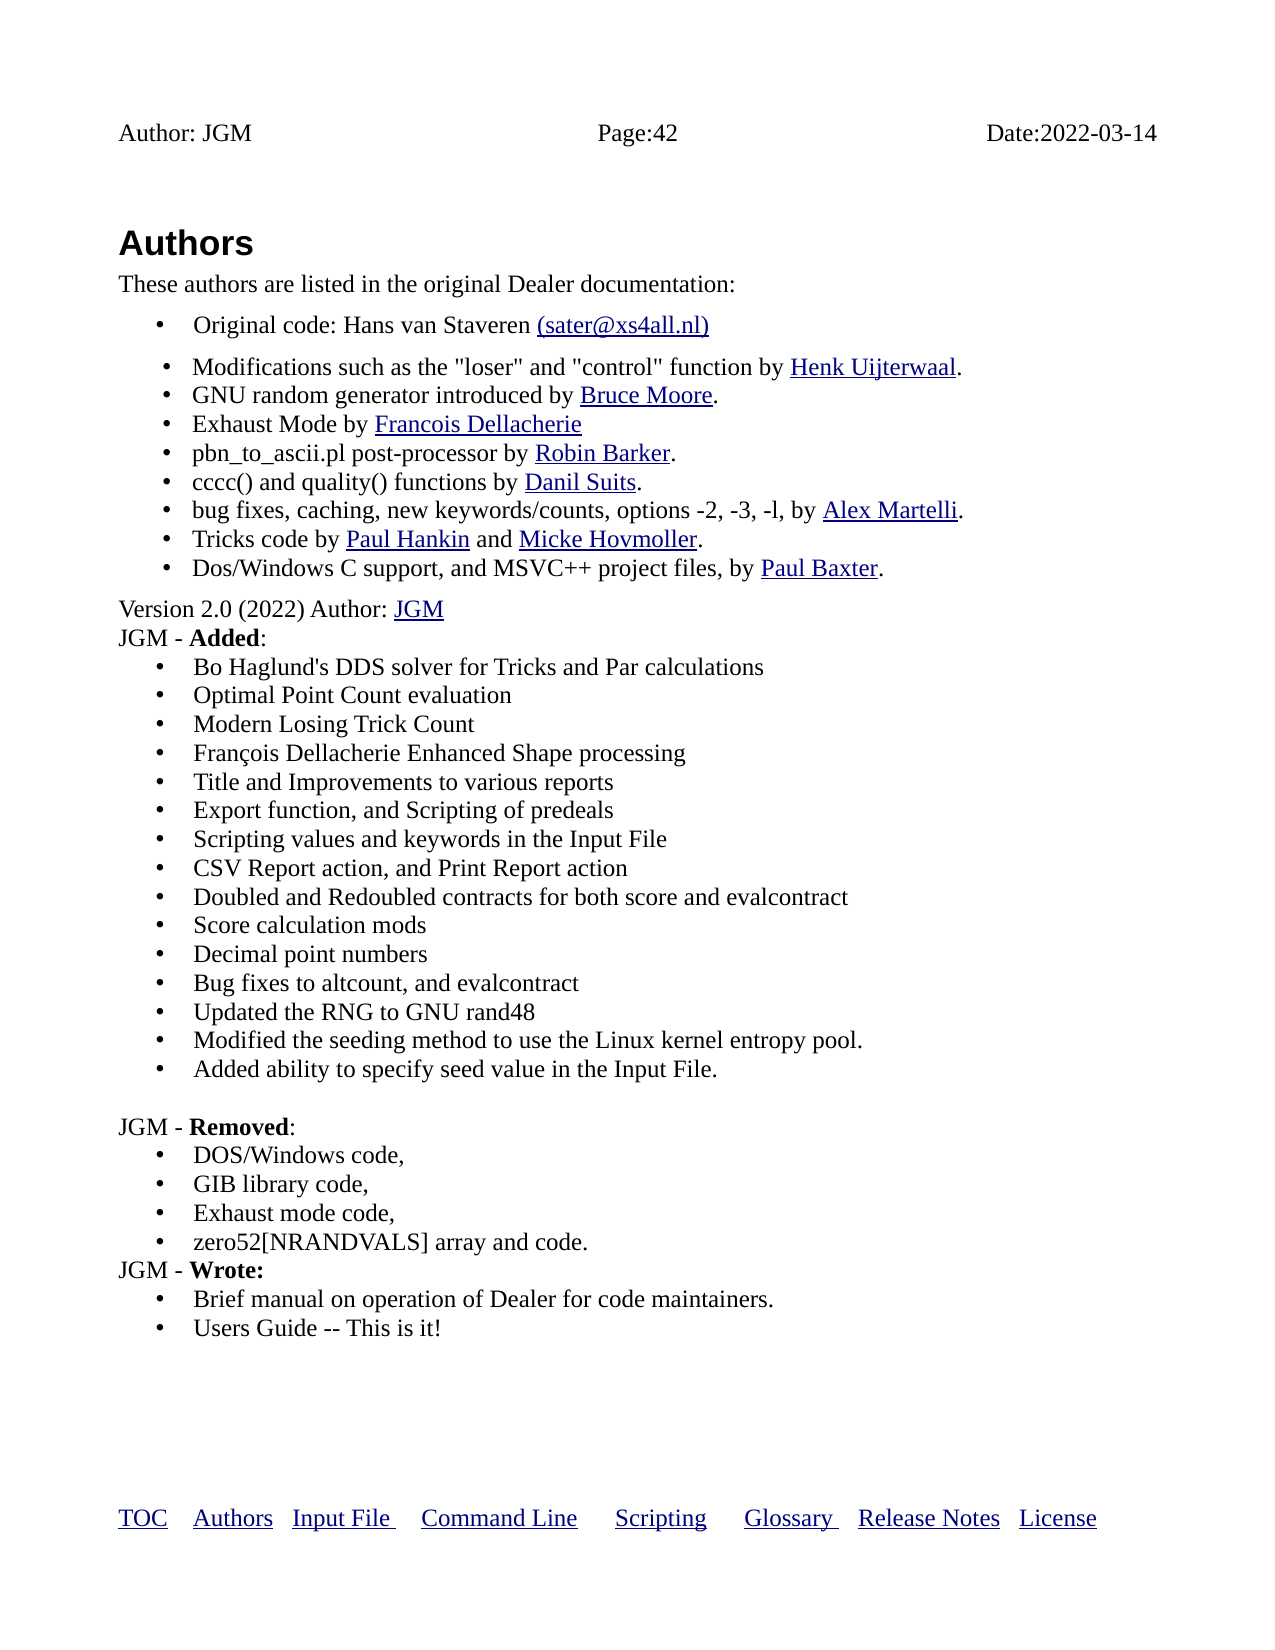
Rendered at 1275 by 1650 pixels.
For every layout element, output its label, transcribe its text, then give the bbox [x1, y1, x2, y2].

list CSV Report action, and Print Report action [156, 853, 1157, 882]
list Exhaust mode code, [156, 1198, 1157, 1227]
list pbn_to_ascii.pl post-processor by Robin Barker. [162, 438, 1157, 467]
list François Dellacherie Enhanced Shape processing [156, 738, 1157, 767]
list Brief manual on operation of Dealer for code maintainers. [156, 1284, 1157, 1313]
list Bug fixes to altcount, and evalcontract [156, 968, 1157, 997]
list Modified the seeding method to use the Linux kernel entropy pool. [156, 1025, 1157, 1054]
list GNU random generator introduced by Bruce Moore. [162, 380, 1157, 409]
text JGM - Wrote: [118, 1255, 1157, 1284]
text These authors are listed in the original Dealer documentation: [118, 269, 1157, 298]
list Bo Haglund's DDS solver for Tricks and Par calculations [156, 652, 1157, 680]
list Title and Improvements to various reports [156, 767, 1157, 795]
list Export function, and Scripting of predeals [156, 795, 1157, 824]
text Version 2.0 (2022) Author: JGM [118, 594, 1157, 623]
list DOS/Windows code, [156, 1140, 1157, 1169]
list Doubled and Redoubled contracts for both score and evalcontract [156, 882, 1157, 910]
list Modern Losing Trick Count [156, 709, 1157, 738]
list Original code: Hans van Staveren (sater@xs4all.nl) [156, 310, 1157, 339]
list Score calculation mods [156, 910, 1157, 939]
list Optimal Point Count evaluation [156, 680, 1157, 709]
list Exhaust Mode by Francois Dellacherie [162, 409, 1157, 438]
subtitle Authors [118, 222, 1157, 263]
list zero52[NRANDVALS] array and code. [156, 1227, 1157, 1255]
list cccc() and quality() functions by Danil Suits. [162, 467, 1157, 495]
list Scripting values and keywords in the Input File [156, 824, 1157, 853]
list Dos/Windows C support, and MSVC++ project files, by Paul Baxter. [162, 553, 1157, 582]
list GIB library code, [156, 1169, 1157, 1198]
list Users Guide -- This is it! [156, 1313, 1157, 1342]
list Decimal point numbers [156, 939, 1157, 968]
text JGM - Added: [118, 623, 1157, 652]
list Tricks code by Paul Hankin and Micke Hovmoller. [162, 524, 1157, 553]
list Modifications such as the "loser" and "control" function by Henk Uijterwaal. [162, 352, 1157, 380]
list Added ability to specify seed value in the Input File. [156, 1054, 1157, 1083]
list bug fixes, caching, new keywords/counts, options -2, -3, -l, by Alex Martelli. [162, 495, 1157, 524]
text JGM - Removed: [118, 1112, 1157, 1140]
list Updated the RNG to GNU rand48 [156, 997, 1157, 1025]
